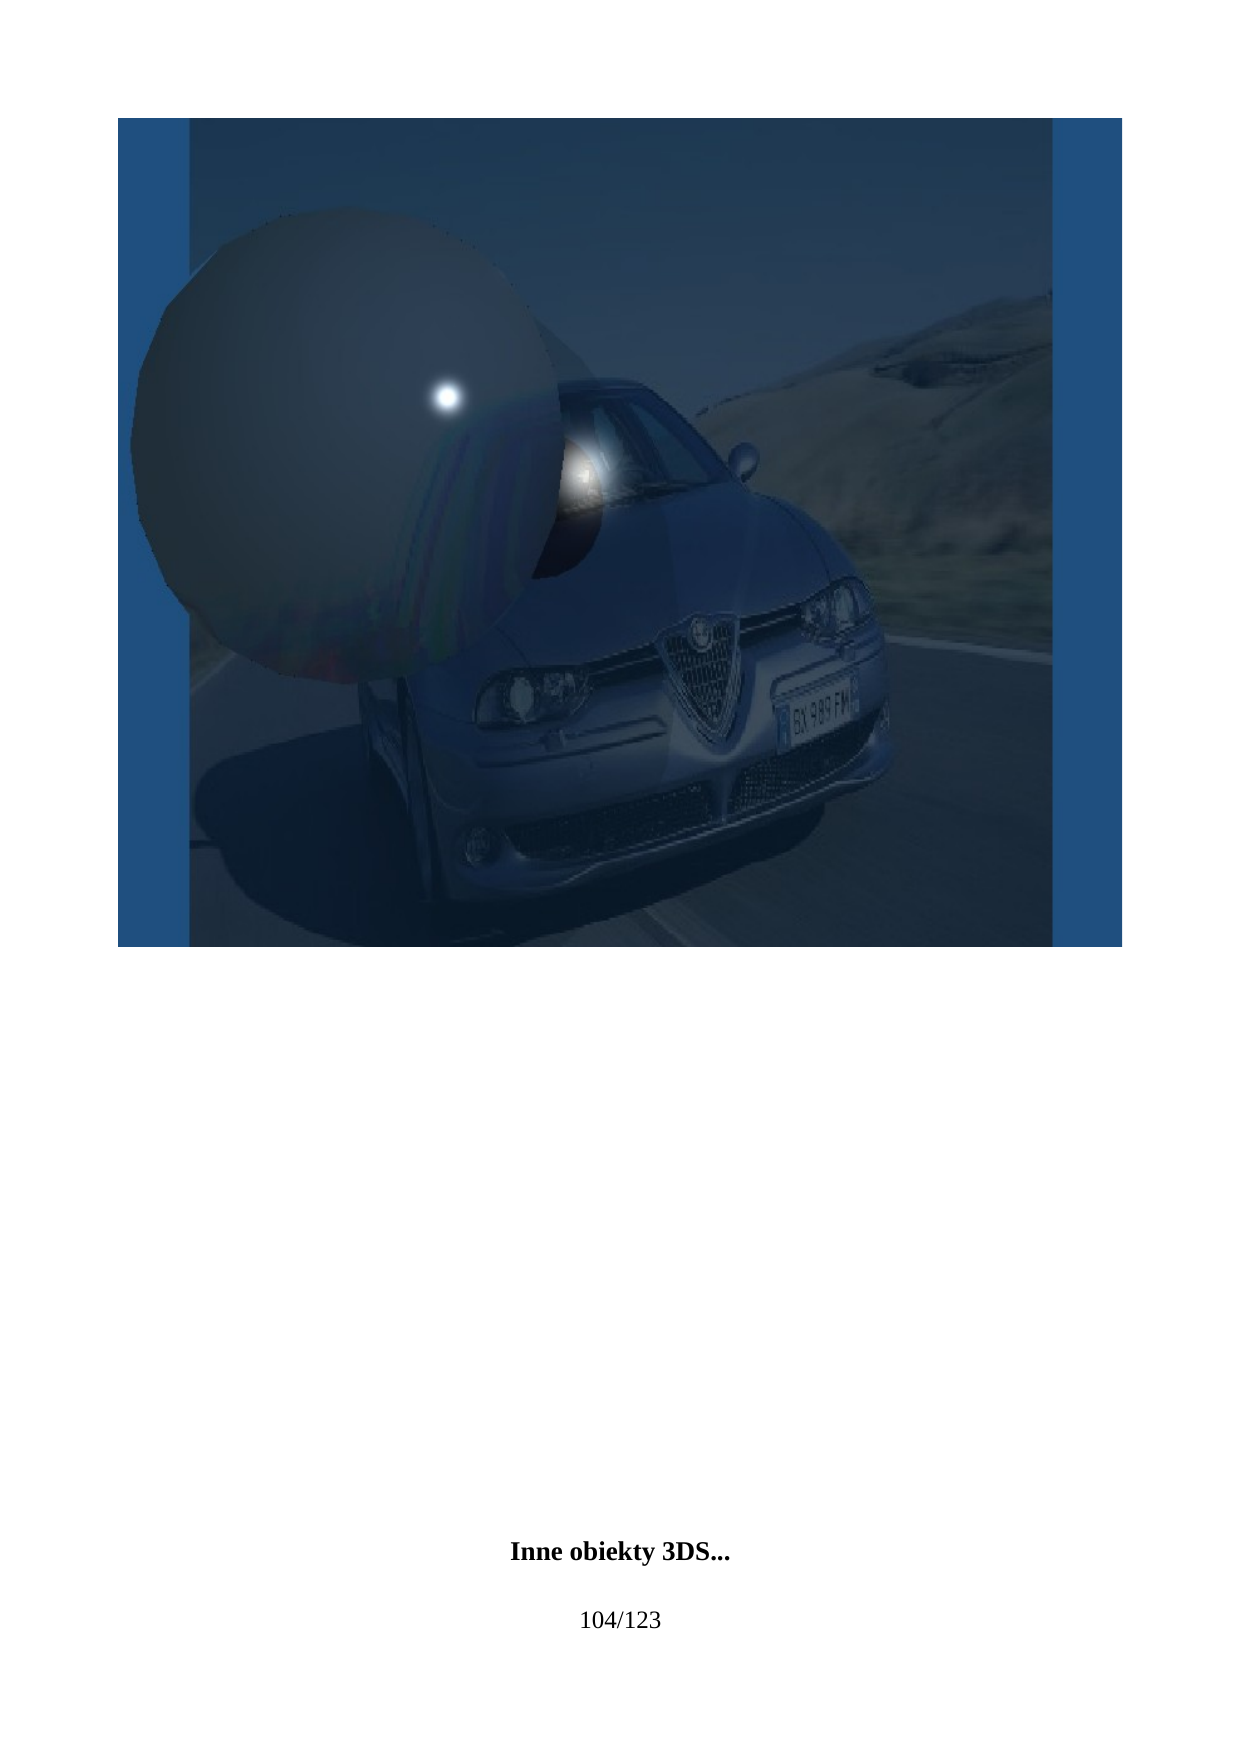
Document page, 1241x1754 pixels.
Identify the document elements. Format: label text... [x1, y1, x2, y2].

text Inne obiekty 3DS... [118, 1536, 1122, 1566]
picture [118, 118, 1123, 947]
